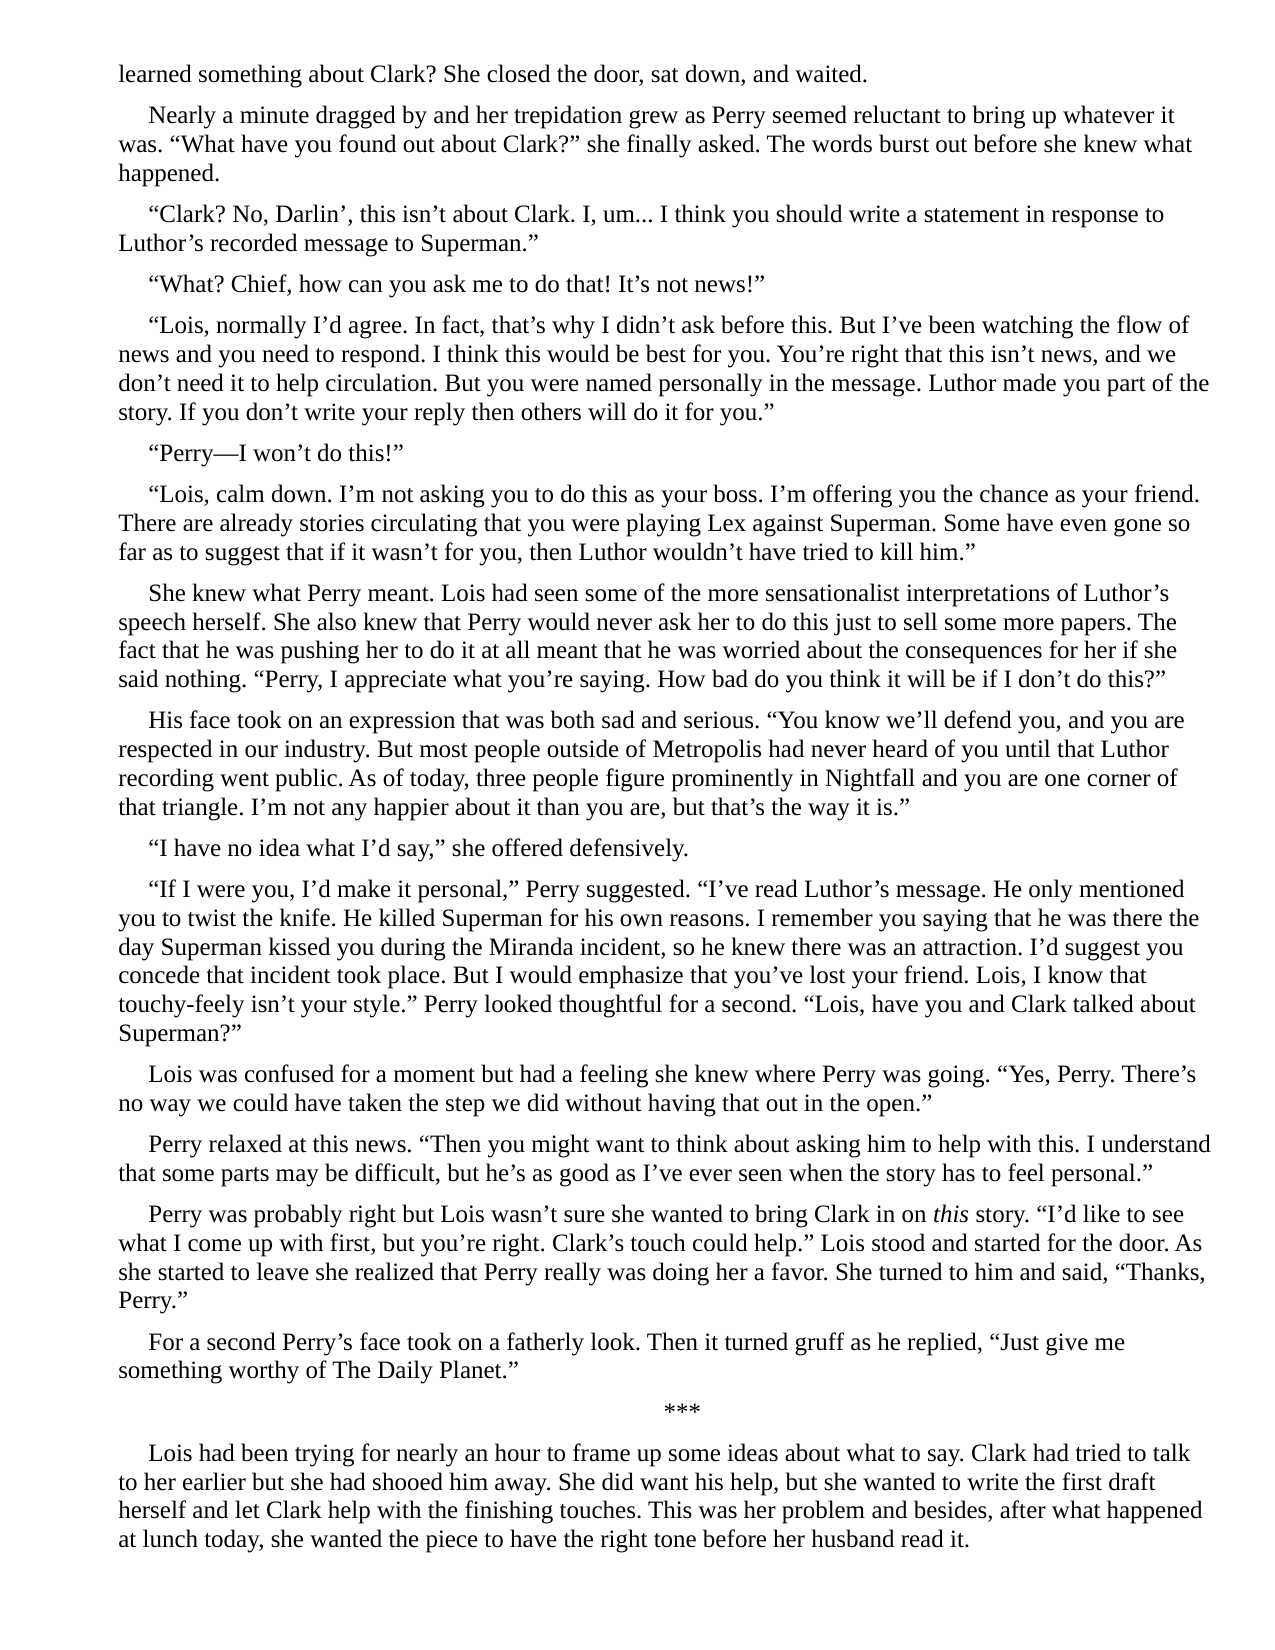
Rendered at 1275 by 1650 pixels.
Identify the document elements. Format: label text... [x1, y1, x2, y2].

text Perry was probably right but Lois wasn’t sure she wanted to bring Clark in on this story. “I’d like to see what I come up with first, but you’re right. Clark’s touch could help.” Lois stood and started for the door. As she started to leave she realized that Perry really was doing her a favor. She turned to him and said, “Thanks, Perry.” [118, 1199, 1216, 1314]
text Lois was confused for a moment but had a feeling she knew where Perry was going. “Yes, Perry. There’s no way we could have taken the step we did without having that out in the open.” [118, 1059, 1216, 1117]
text “What? Chief, how can you ask me to do that! It’s not news!” [118, 269, 1216, 298]
text *** [118, 1397, 1216, 1425]
text learned something about Clark? She closed the door, sat down, and waited. [118, 59, 1216, 88]
text Nearly a minute dragged by and her trepidation grew as Perry seemed reluctant to bring up whatever it was. “What have you found out about Clark?” she finally asked. The words burst out before she knew what happened. [118, 100, 1216, 187]
text She knew what Perry meant. Lois had seen some of the more sensationalist interpretations of Luthor’s speech herself. She also knew that Perry would never ask her to do this just to sell some more papers. The fact that he was pushing her to do it at all meant that he was worried about the consequences for her if she said nothing. “Perry, I appreciate what you’re saying. How bad do you think it will be if I don’t do this?” [118, 578, 1216, 693]
text “Clark? No, Darlin’, this isn’t about Clark. I, um... I think you should write a statement in response to Luthor’s recorded message to Superman.” [118, 199, 1216, 257]
text “Perry—I won’t do this!” [118, 438, 1216, 467]
text For a second Perry’s face took on a fatherly look. Then it turned gruff as he replied, “Just give me something worthy of The Daily Planet.” [118, 1327, 1216, 1384]
text “Lois, normally I’d agree. In fact, that’s why I didn’t ask before this. But I’ve been watching the flow of news and you need to respond. I think this would be best for you. You’re right that this isn’t news, and we don’t need it to help circulation. But you were named personally in the message. Luthor made you part of the story. If you don’t write your reply then others will do it for you.” [118, 310, 1216, 425]
text His face took on an expression that was both sad and serious. “You know we’ll defend you, and you are respected in our industry. But most people outside of Metropolis had never heard of you until that Luthor recording went public. As of today, three people figure prominently in Nightfall and you are one corner of that triangle. I’m not any happier about it than you are, but that’s the way it is.” [118, 705, 1216, 820]
text Lois had been trying for nearly an hour to frame up some ideas about what to say. Clark had tried to talk to her earlier but she had shooed him away. She did want his help, but she wanted to write the first draft herself and let Clark help with the finishing touches. This was her problem and besides, after what happened at lunch today, she wanted the piece to have the right tone before her husband read it. [118, 1438, 1216, 1553]
text Perry relaxed at this news. “Then you might want to think about asking him to help with this. I understand that some parts may be difficult, but he’s as good as I’ve ever seen when the story has to feel personal.” [118, 1129, 1216, 1187]
text “Lois, calm down. I’m not asking you to do this as your boss. I’m offering you the chance as your friend. There are already stories circulating that you were playing Lex against Superman. Some have even gone so far as to suggest that if it wasn’t for you, then Luthor wouldn’t have tried to kill him.” [118, 479, 1216, 565]
text “I have no idea what I’d say,” she offered defensively. [118, 833, 1216, 862]
text “If I were you, I’d make it personal,” Perry suggested. “I’ve read Luthor’s message. He only mentioned you to twist the knife. He killed Superman for his own reasons. I remember you saying that he was there the day Superman kissed you during the Miranda incident, so he knew there was an attraction. I’d suggest you concede that incident took place. But I would emphasize that you’ve lost your friend. Lois, I know that touchy-feely isn’t your style.” Perry looked thoughtful for a second. “Lois, have you and Clark talked about Superman?” [118, 874, 1216, 1047]
